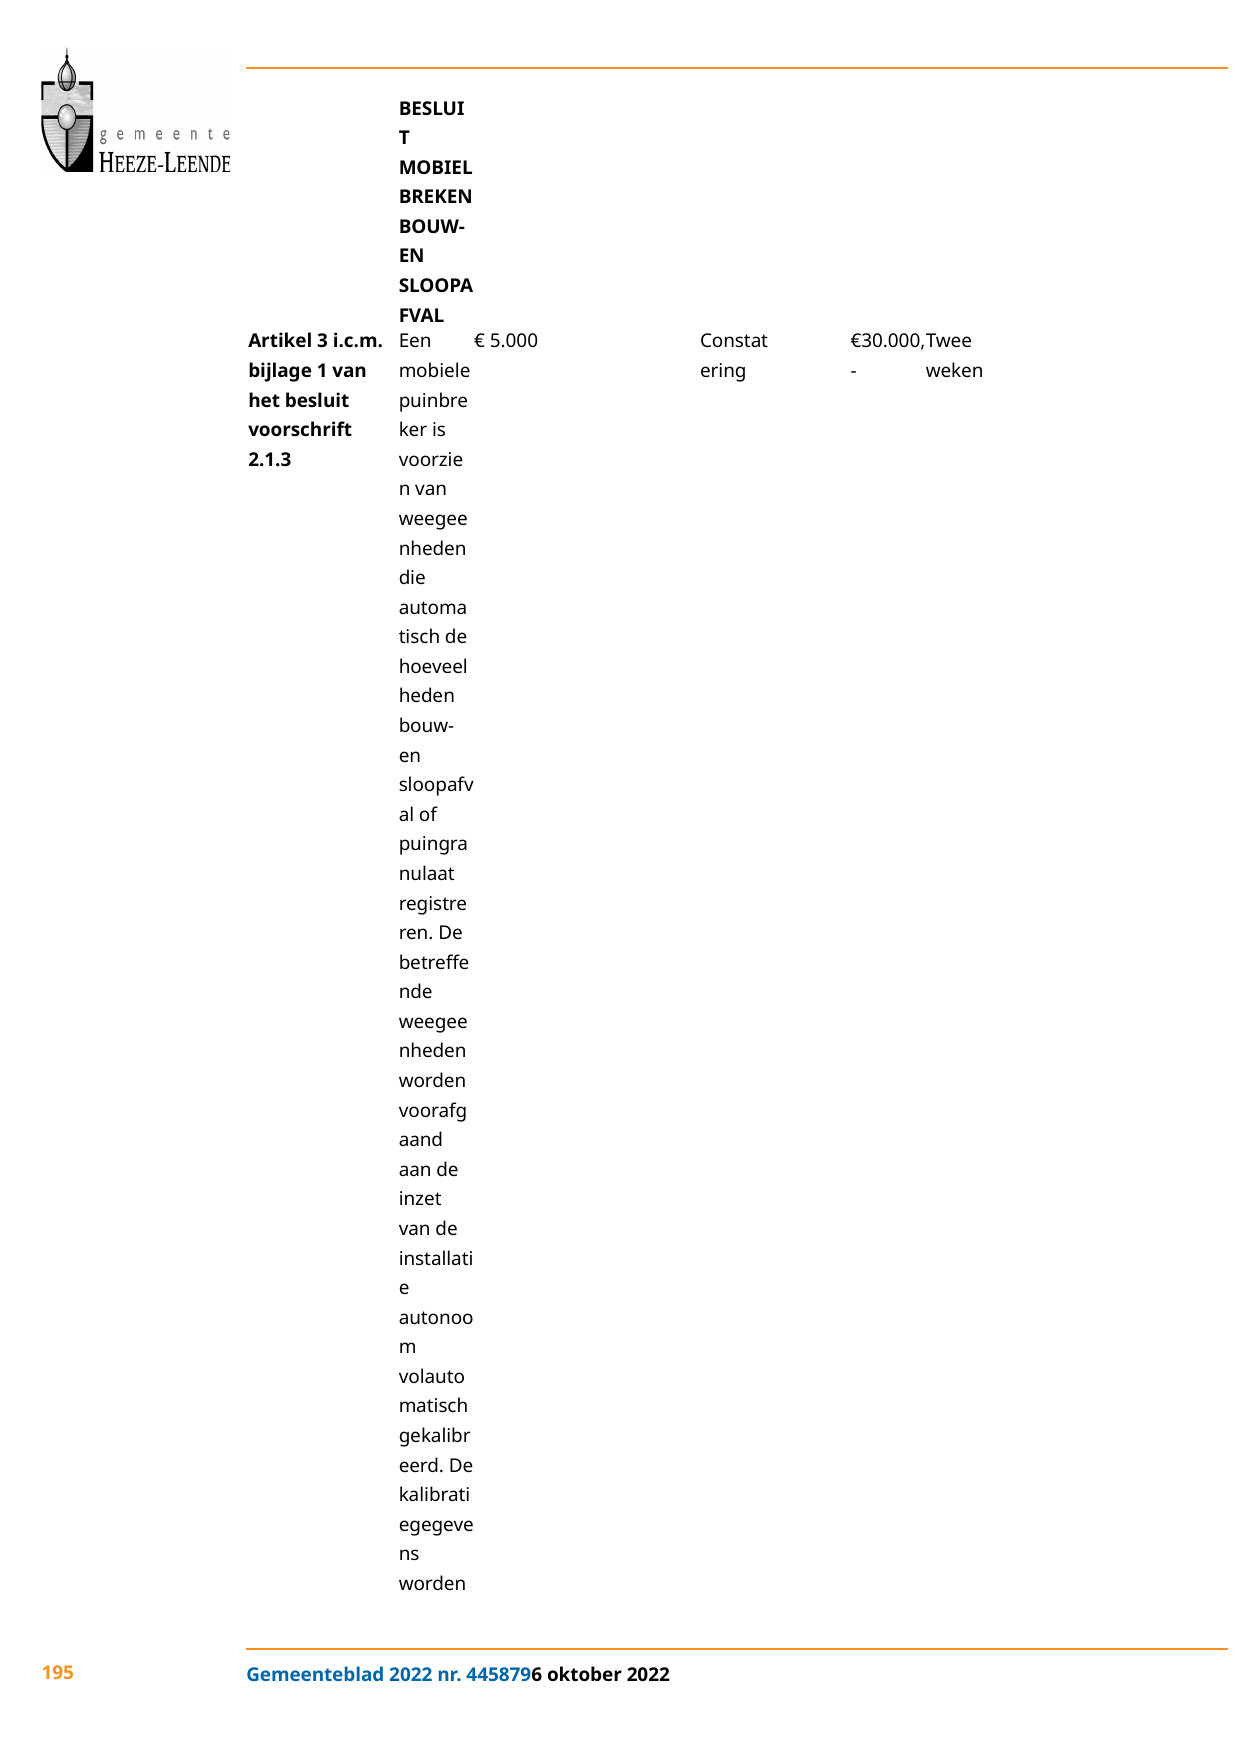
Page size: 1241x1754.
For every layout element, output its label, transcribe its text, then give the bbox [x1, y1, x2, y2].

table_cell BESLUIT MOBIEL BREKEN BOUW- EN SLOOPAFVAL [399, 95, 474, 328]
table_cell [775, 328, 850, 1596]
table_cell Constatering [700, 328, 775, 1596]
picture [41, 47, 231, 172]
table_cell Twee weken [926, 328, 1001, 1596]
table_cell Een mobiele puinbreker is voorzien van weegeenheden die automatisch de hoeveelheden bouw- en sloopafval of puingranulaat registreren. De betreffende weegeenheden worden voorafgaand aan de inzet van de installatie autonoom volautomatisch gekalibreerd. De kalibratiegegevens worden [399, 328, 474, 1596]
table_cell [248, 95, 398, 328]
table_cell [850, 95, 926, 328]
table_cell €30.000,- [850, 328, 926, 1596]
table_cell [474, 95, 700, 328]
table_cell Artikel 3 i.c.m. bijlage 1 van het besluit voorschrift 2.1.3 [248, 328, 398, 1596]
table_cell € 5.000 [474, 328, 700, 1596]
table_cell [700, 95, 775, 328]
table_cell [1001, 95, 1076, 1596]
table_cell [926, 95, 1001, 328]
table_cell [775, 95, 850, 328]
